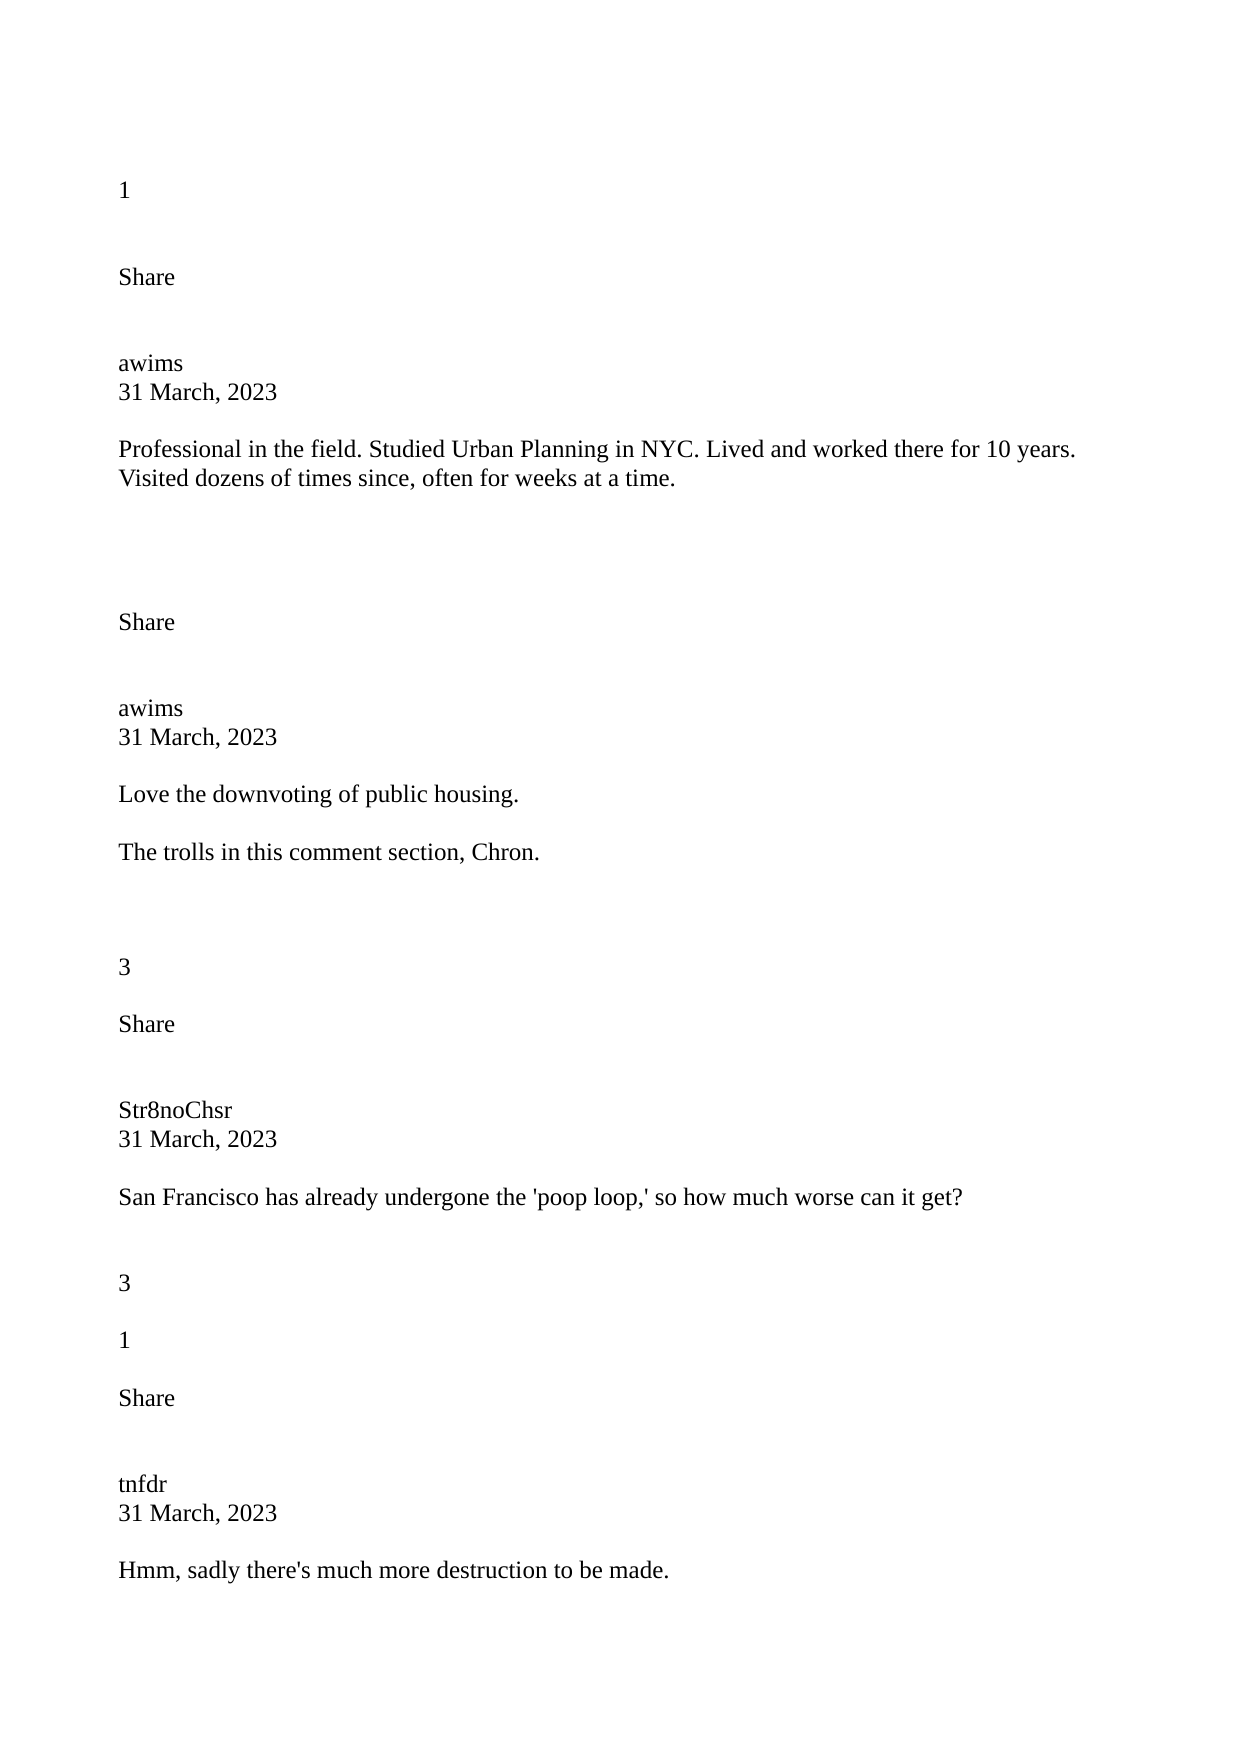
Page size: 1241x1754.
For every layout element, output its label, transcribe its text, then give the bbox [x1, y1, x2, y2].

text Professional in the field. Studied Urban Planning in NYC. Lived and worked there for 10 years. Visited dozens of times since, often for weeks at a time. [118, 434, 1122, 492]
text Share [118, 262, 1122, 291]
text 31 March, 2023 [118, 1498, 1122, 1527]
text Share [118, 1383, 1122, 1412]
text Hmm, sadly there's much more destruction to be made. [118, 1556, 1122, 1584]
text 3 [118, 952, 1122, 981]
text 1 [118, 1326, 1122, 1354]
text Str8noChsr [118, 1096, 1122, 1124]
text 1 [118, 176, 1122, 204]
text The trolls in this comment section, Chron. [118, 837, 1122, 866]
text Love the downvoting of public housing. [118, 779, 1122, 808]
text Share [118, 607, 1122, 636]
text 31 March, 2023 [118, 1124, 1122, 1153]
text 31 March, 2023 [118, 722, 1122, 751]
text San Francisco has already undergone the 'poop loop,' so how much worse can it get? [118, 1182, 1122, 1211]
text Share [118, 1009, 1122, 1038]
text 3 [118, 1268, 1122, 1297]
text awims [118, 348, 1122, 377]
text 31 March, 2023 [118, 377, 1122, 406]
text tnfdr [118, 1469, 1122, 1498]
text awims [118, 693, 1122, 722]
